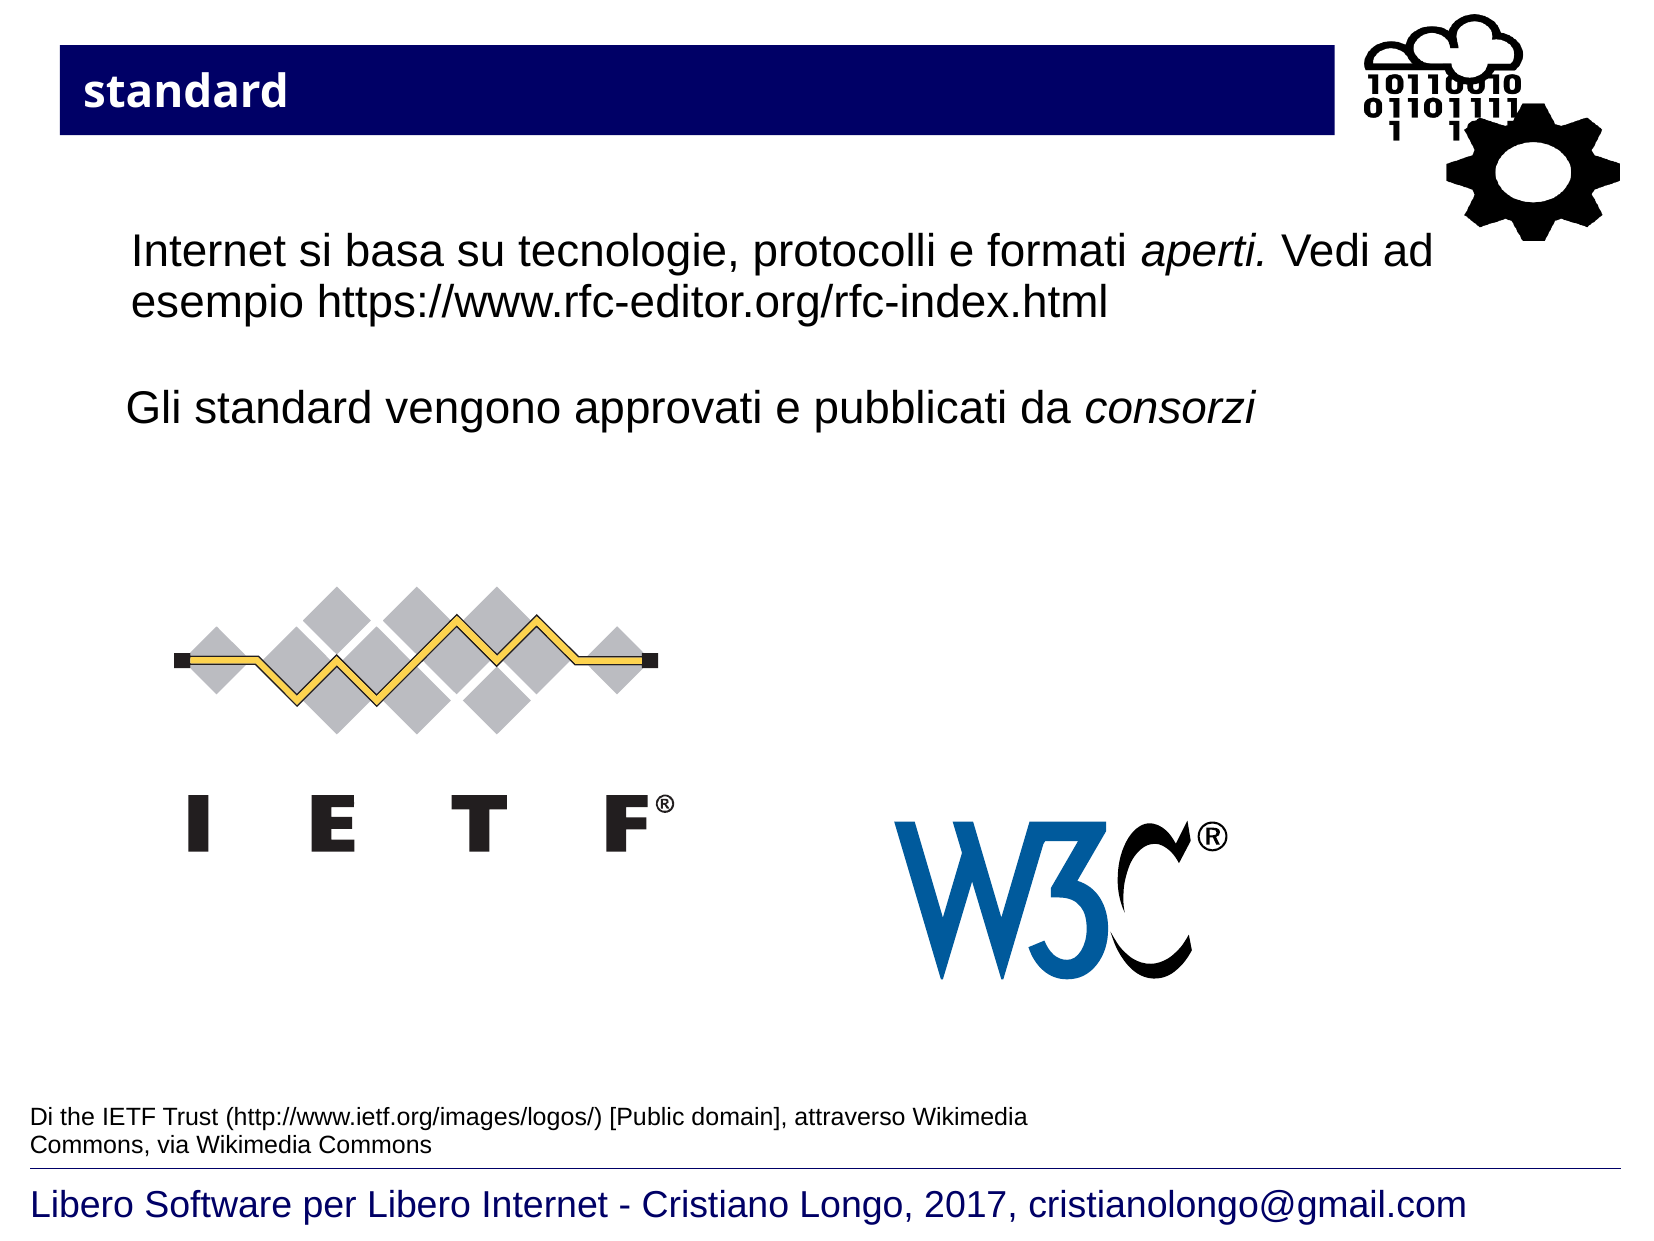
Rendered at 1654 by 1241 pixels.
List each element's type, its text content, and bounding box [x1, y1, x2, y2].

text_box Internet si basa su tecnologie, protocolli e formati aperti. Vedi ad esempio https://www.rfc-editor.org/rfc-index.html [60, 224, 1560, 421]
text_box Libero Software per Libero Internet - Cristiano Longo, 2017, cristianolongo@gmail.com [15, 1168, 1653, 1241]
list standard [59, 45, 1335, 136]
text_box Di the IETF Trust (http://www.ietf.org/images/logos/) [Public domain], attraverso Wikimedia Commons, via Wikimedia Commons [15, 1095, 1111, 1166]
picture [1364, 14, 1620, 241]
picture [173, 585, 676, 854]
picture [885, 780, 1237, 1020]
text_box Gli standard vengono approvati e pubblicati da consorzi [54, 382, 1555, 578]
